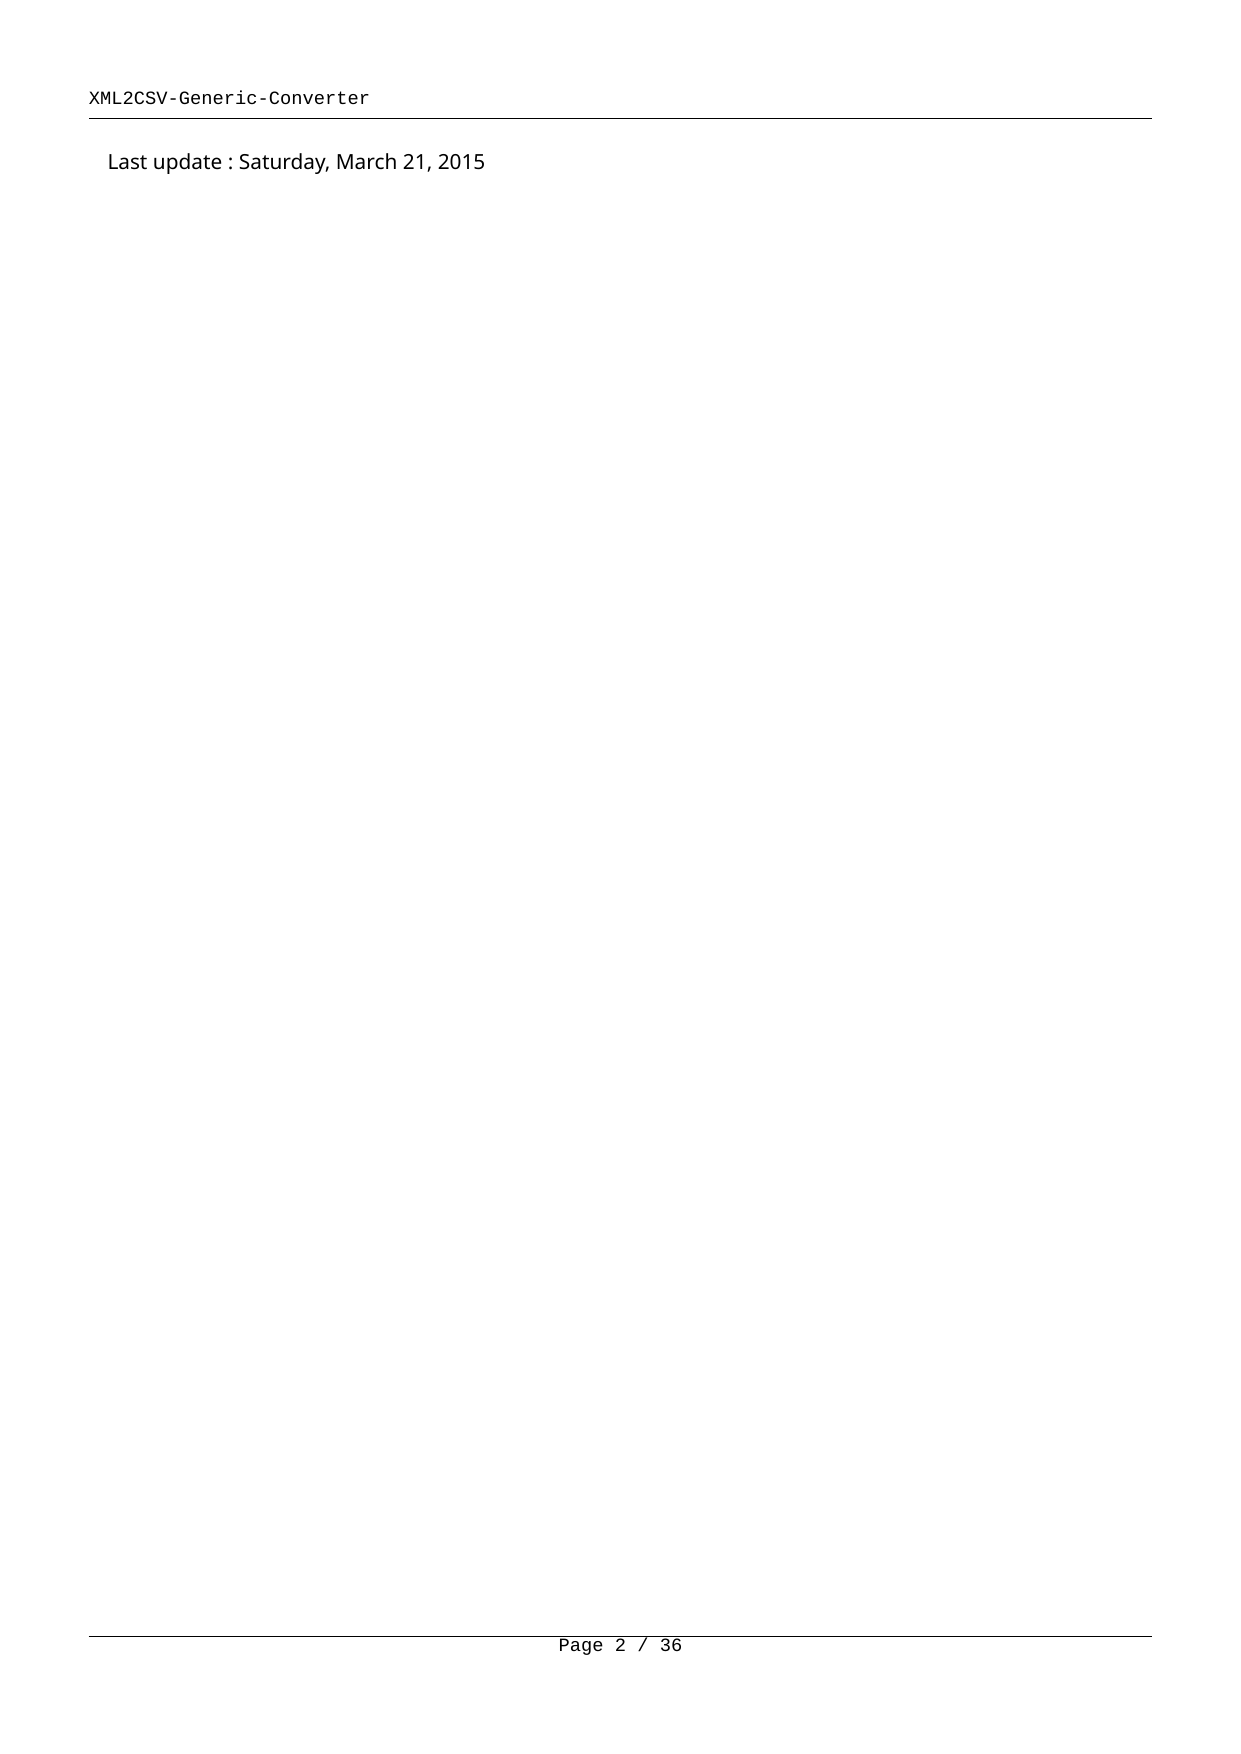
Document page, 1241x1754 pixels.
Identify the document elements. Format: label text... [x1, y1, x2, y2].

text Last update : Saturday, March 21, 2015 [107, 147, 1152, 176]
